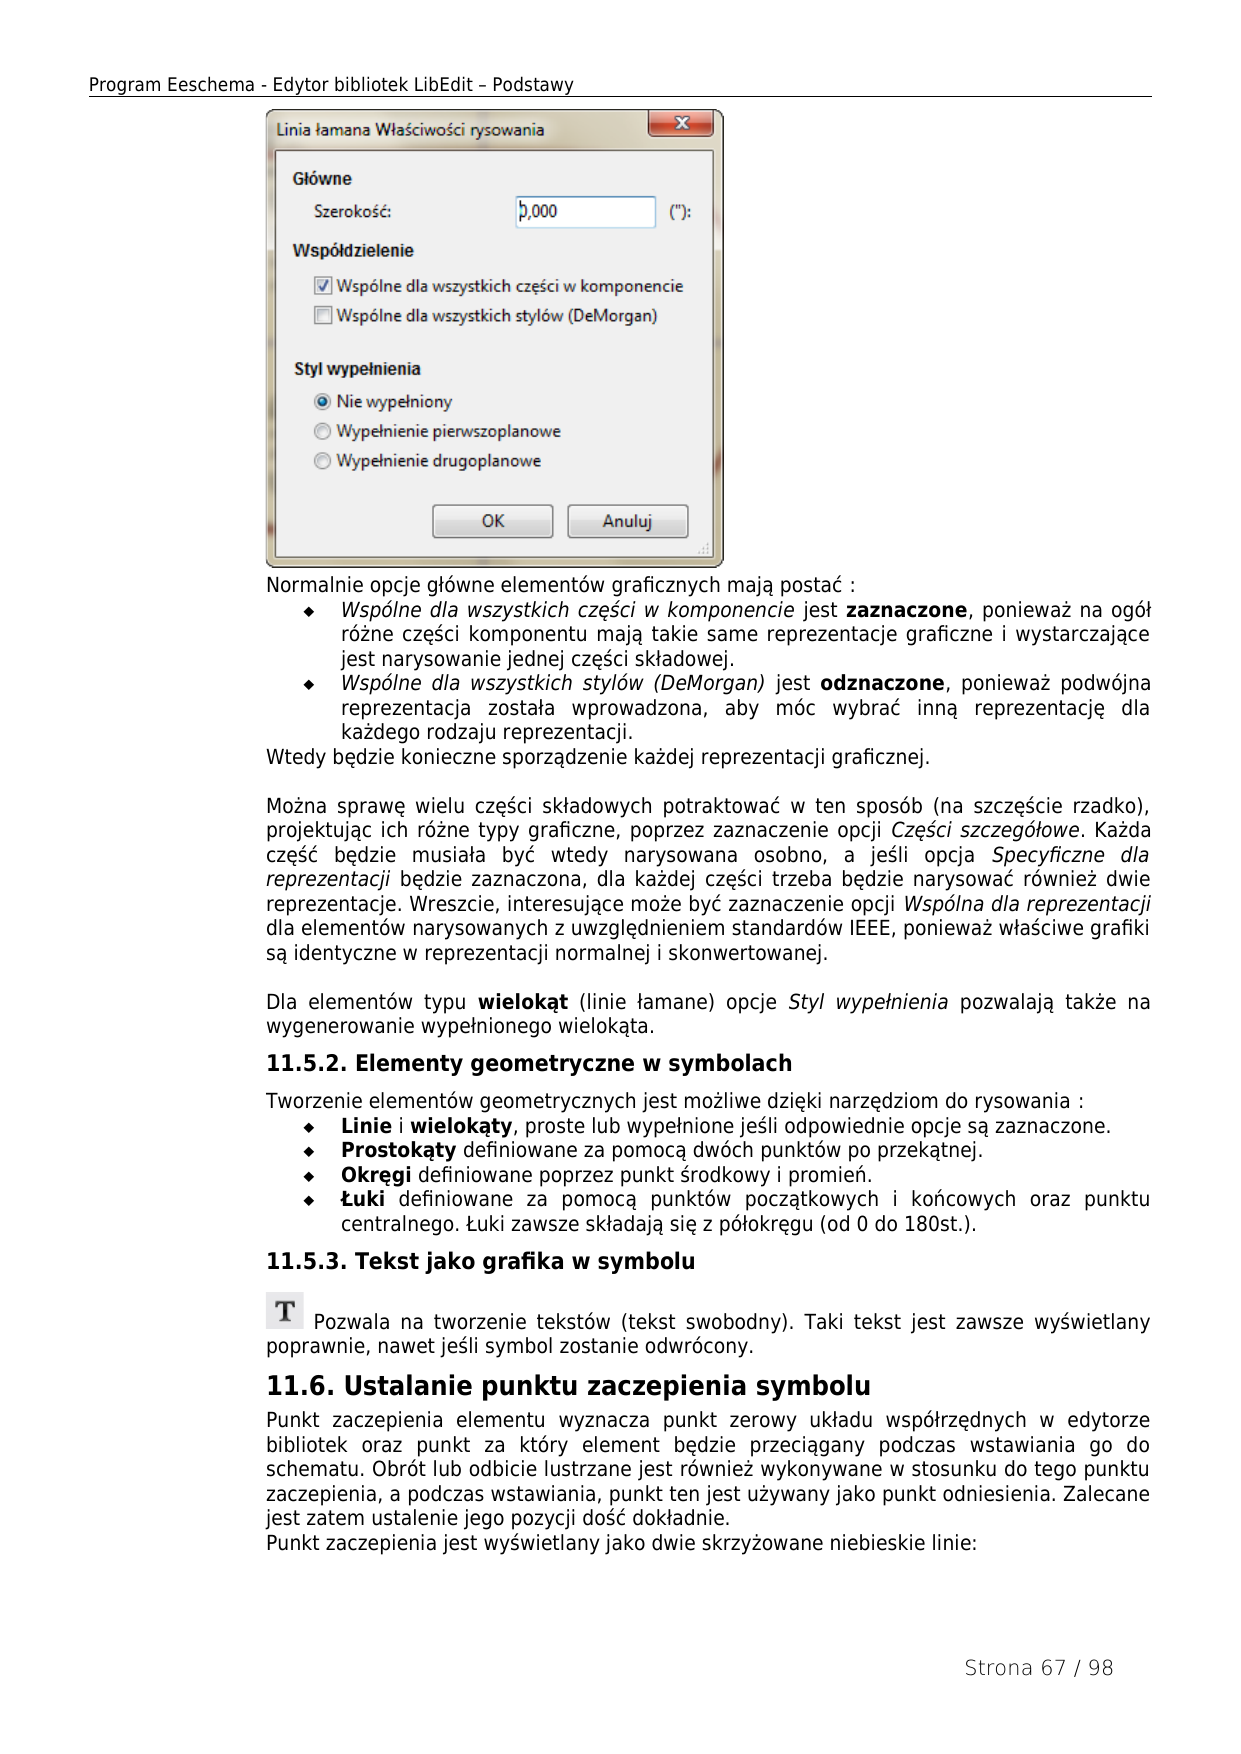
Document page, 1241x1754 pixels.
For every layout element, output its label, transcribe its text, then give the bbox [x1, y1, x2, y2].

text Punkt zaczepienia elementu wyznacza punkt zerowy układu współrzędnych w edytorze bibliotek oraz punkt za który element będzie przeciągany podczas wstawiania go do schematu. Obrót lub odbicie lustrzane jest również wykonywane w stosunku do tego punktu zaczepienia, a podczas wstawiania, punkt ten jest używany jako punkt odniesienia. Zalecane jest zatem ustalenie jego pozycji dość dokładnie. [266, 1408, 1152, 1530]
list Wspólne dla wszystkich części w komponencie jest zaznaczone, ponieważ na ogół różne części komponentu mają takie same reprezentacje graficzne i wystarczające jest narysowanie jednej części składowej. [303, 598, 1152, 671]
list Okręgi definiowane poprzez punkt środkowy i promień. [303, 1162, 1152, 1187]
list Łuki definiowane za pomocą punktów początkowych i końcowych oraz punktu centralnego. Łuki zawsze składają się z półokręgu (od 0 do 180st.). [303, 1187, 1152, 1236]
list Wspólne dla wszystkich stylów (DeMorgan) jest odznaczone, ponieważ podwójna reprezentacja została wprowadzona, aby móc wybrać inną reprezentację dla każdego rodzaju reprezentacji. [303, 671, 1152, 745]
text Tworzenie elementów geometrycznych jest możliwe dzięki narzędziom do rysowania : [266, 1089, 1152, 1113]
text Pozwala na tworzenie tekstów (tekst swobodny). Taki tekst jest zawsze wyświetlany poprawnie, nawet jeśli symbol zostanie odwrócony. [266, 1286, 1152, 1359]
list Linie i wielokąty, proste lub wypełnione jeśli odpowiednie opcje są zaznaczone. [303, 1113, 1152, 1138]
subtitle Elementy geometryczne w symbolach [266, 1050, 1152, 1077]
text Można sprawę wielu części składowych potraktować w ten sposób (na szczęście rzadko), projektując ich różne typy graficzne, poprzez zaznaczenie opcji Części szczegółowe. Każda część będzie musiała być wtedy narysowana osobno, a jeśli opcja Specyficzne dla reprezentacji będzie zaznaczona, dla każdej części trzeba będzie narysować również dwie reprezentacje. Wreszcie, interesujące może być zaznaczenie opcji Wspólna dla reprezentacji dla elementów narysowanych z uwzględnieniem standardów IEEE, ponieważ właściwe grafiki są identyczne w reprezentacji normalnej i skonwertowanej. [266, 794, 1152, 965]
text Wtedy będzie konieczne sporządzenie każdej reprezentacji graficznej. [266, 745, 1152, 769]
picture [265, 1292, 304, 1329]
subtitle Tekst jako grafika w symbolu [266, 1248, 1152, 1275]
text Punkt zaczepienia jest wyświetlany jako dwie skrzyżowane niebieskie linie: [266, 1530, 1152, 1555]
text Normalnie opcje główne elementów graficznych mają postać : [266, 573, 1152, 598]
list Prostokąty definiowane za pomocą dwóch punktów po przekątnej. [303, 1138, 1152, 1162]
subtitle Ustalanie punktu zaczepienia symbolu [266, 1371, 1152, 1402]
text Dla elementów typu wielokąt (linie łamane) opcje Styl wypełnienia pozwalają także na wygenerowanie wypełnionego wielokąta. [266, 989, 1152, 1038]
picture [265, 109, 724, 568]
